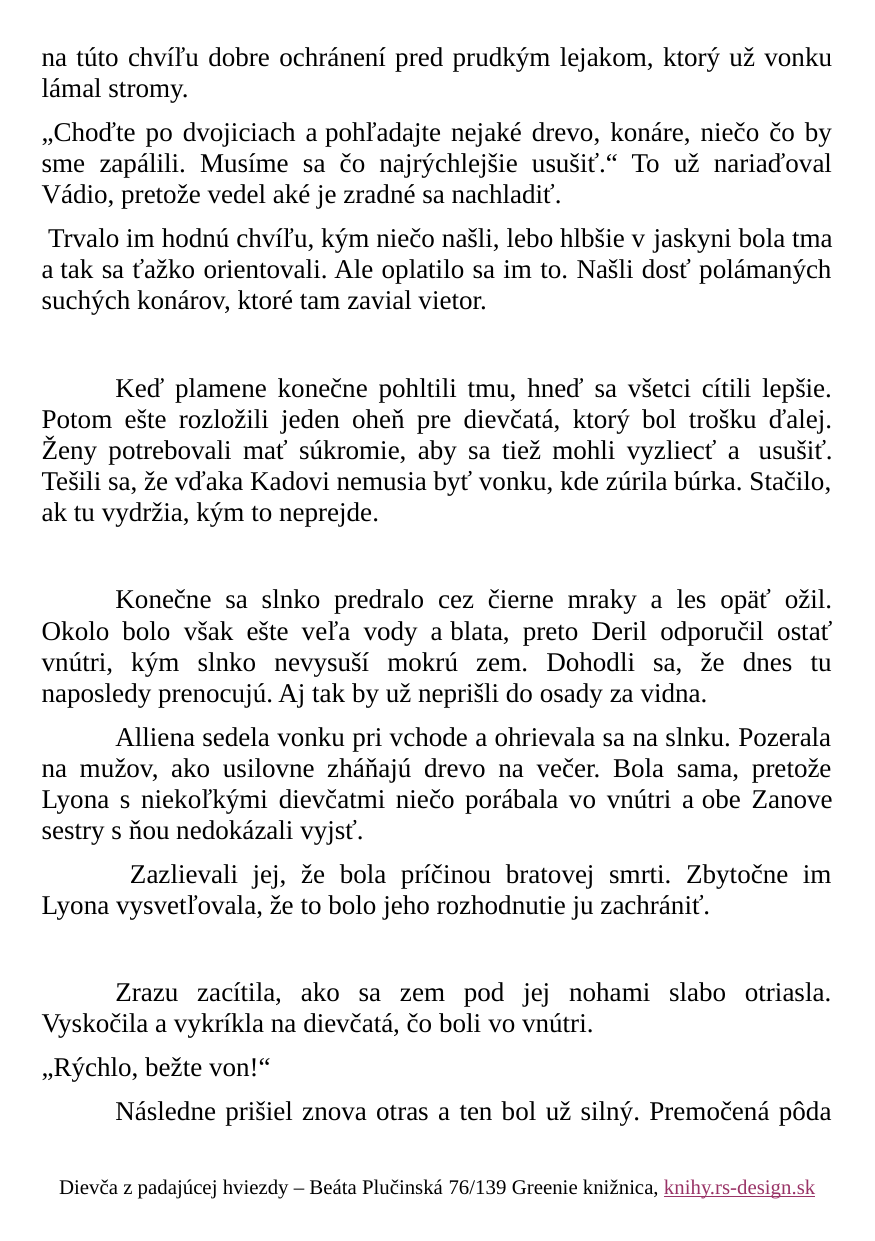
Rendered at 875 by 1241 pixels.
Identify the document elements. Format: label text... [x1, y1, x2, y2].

text „Choďte po dvojiciach a pohľadajte nejaké drevo, konáre, niečo čo by sme zapálili. Musíme sa čo najrýchlejšie usušiť.“ To už nariaďoval Vádio, pretože vedel aké je zradné sa nachladiť. [41, 116, 833, 209]
text Zazlievali jej, že bola príčinou bratovej smrti. Zbytočne im Lyona vysvetľovala, že to bolo jeho rozhodnutie ju zachrániť. [41, 858, 833, 920]
text Alliena sedela vonku pri vchode a ohrievala sa na slnku. Pozerala na mužov, ako usilovne zháňajú drevo na večer. Bola sama, pretože Lyona s niekoľkými dievčatmi niečo porábala vo vnútri a obe Zanove sestry s ňou nedokázali vyjsť. [41, 721, 833, 845]
text na túto chvíľu dobre ochránení pred prudkým lejakom, ktorý už vonku lámal stromy. [41, 41, 833, 104]
text Keď plamene konečne pohltili tmu, hneď sa všetci cítili lepšie. Potom ešte rozložili jeden oheň pre dievčatá, ktorý bol trošku ďalej. Ženy potrebovali mať súkromie, aby sa tiež mohli vyzliecť a usušiť. Tešili sa, že vďaka Kadovi nemusia byť vonku, kde zúrila búrka. Stačilo, ak tu vydržia, kým to neprejde. [41, 372, 833, 527]
text Trvalo im hodnú chvíľu, kým niečo našli, lebo hlbšie v jaskyni bola tma a tak sa ťažko orientovali. Ale oplatilo sa im to. Našli dosť polámaných suchých konárov, ktoré tam zavial vietor. [41, 222, 833, 316]
text Zrazu zacítila, ako sa zem pod jej nohami slabo otriasla. Vyskočila a vykríkla na dievčatá, čo boli vo vnútri. [41, 976, 833, 1038]
text „Rýchlo, bežte von!“ [41, 1051, 833, 1082]
text Následne prišiel znova otras a ten bol už silný. Premočená pôda [41, 1094, 833, 1126]
text Konečne sa slnko predralo cez čierne mraky a les opäť ožil. Okolo bolo však ešte veľa vody a blata, preto Deril odporučil ostať vnútri, kým slnko nevysuší mokrú zem. Dohodli sa, že dnes tu naposledy prenocujú. Aj tak by už neprišli do osady za vidna. [41, 583, 833, 708]
